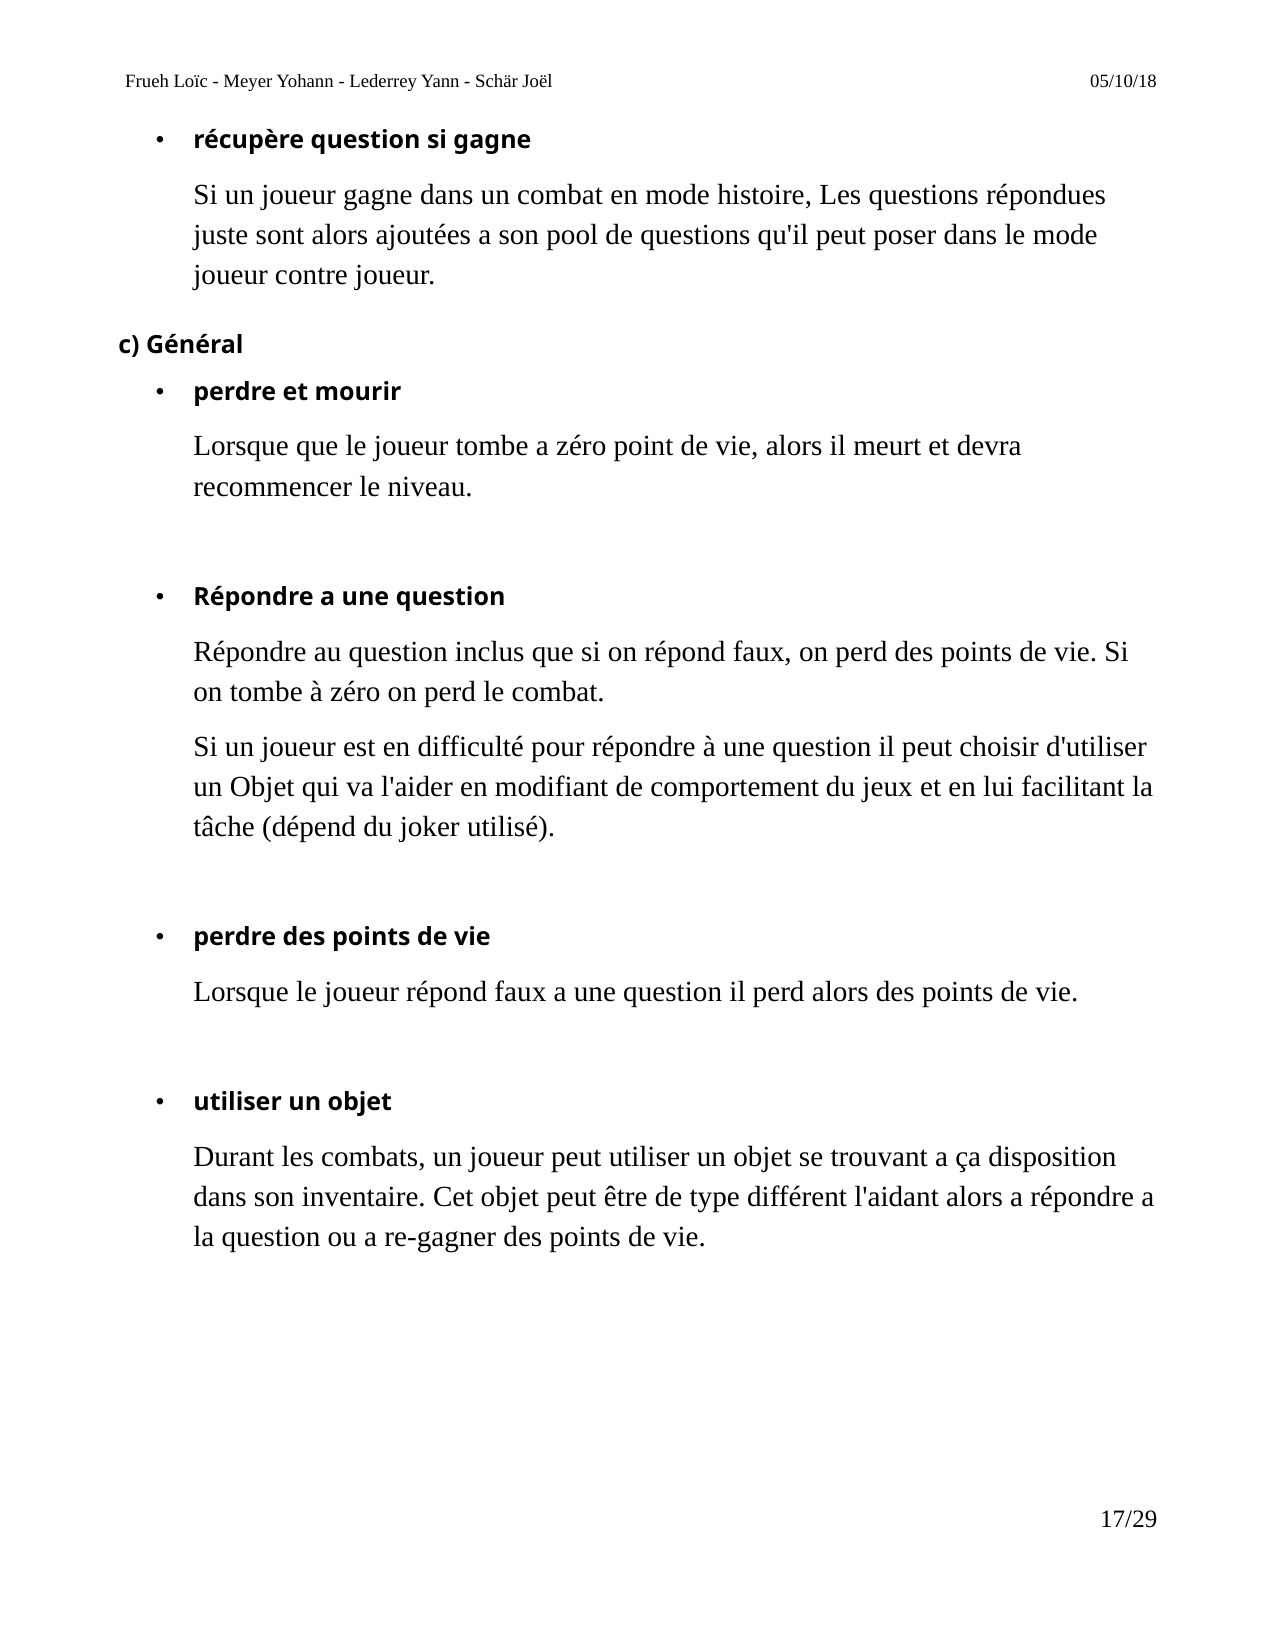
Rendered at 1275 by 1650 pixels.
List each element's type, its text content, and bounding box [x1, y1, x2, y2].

list perdre et mourir [156, 373, 1157, 407]
list Répondre au question inclus que si on répond faux, on perd des points de vie. Si on tombe à zéro on perd le combat. [156, 634, 1157, 707]
subtitle c) Général [118, 327, 1157, 361]
list Si un joueur gagne dans un combat en mode histoire, Les questions répondues juste sont alors ajoutées a son pool de questions qu'il peut poser dans le mode joueur contre joueur. [156, 177, 1157, 291]
list Lorsque le joueur répond faux a une question il perd alors des points de vie. [156, 974, 1157, 1008]
list utiliser un objet [156, 1084, 1157, 1118]
list récupère question si gagne [156, 121, 1157, 155]
list Si un joueur est en difficulté pour répondre à une question il peut choisir d'utiliser un Objet qui va l'aider en modifiant de comportement du jeux et en lui facilitant la tâche (dépend du joker utilisé). [156, 729, 1157, 843]
list perdre des points de vie [156, 919, 1157, 953]
list Lorsque que le joueur tombe a zéro point de vie, alors il meurt et devra recommencer le niveau. [156, 428, 1157, 502]
list Durant les combats, un joueur peut utiliser un objet se trouvant a ça disposition dans son inventaire. Cet objet peut être de type différent l'aidant alors a répondre a la question ou a re-gagner des points de vie. [156, 1139, 1157, 1253]
list Répondre a une question [156, 578, 1157, 612]
